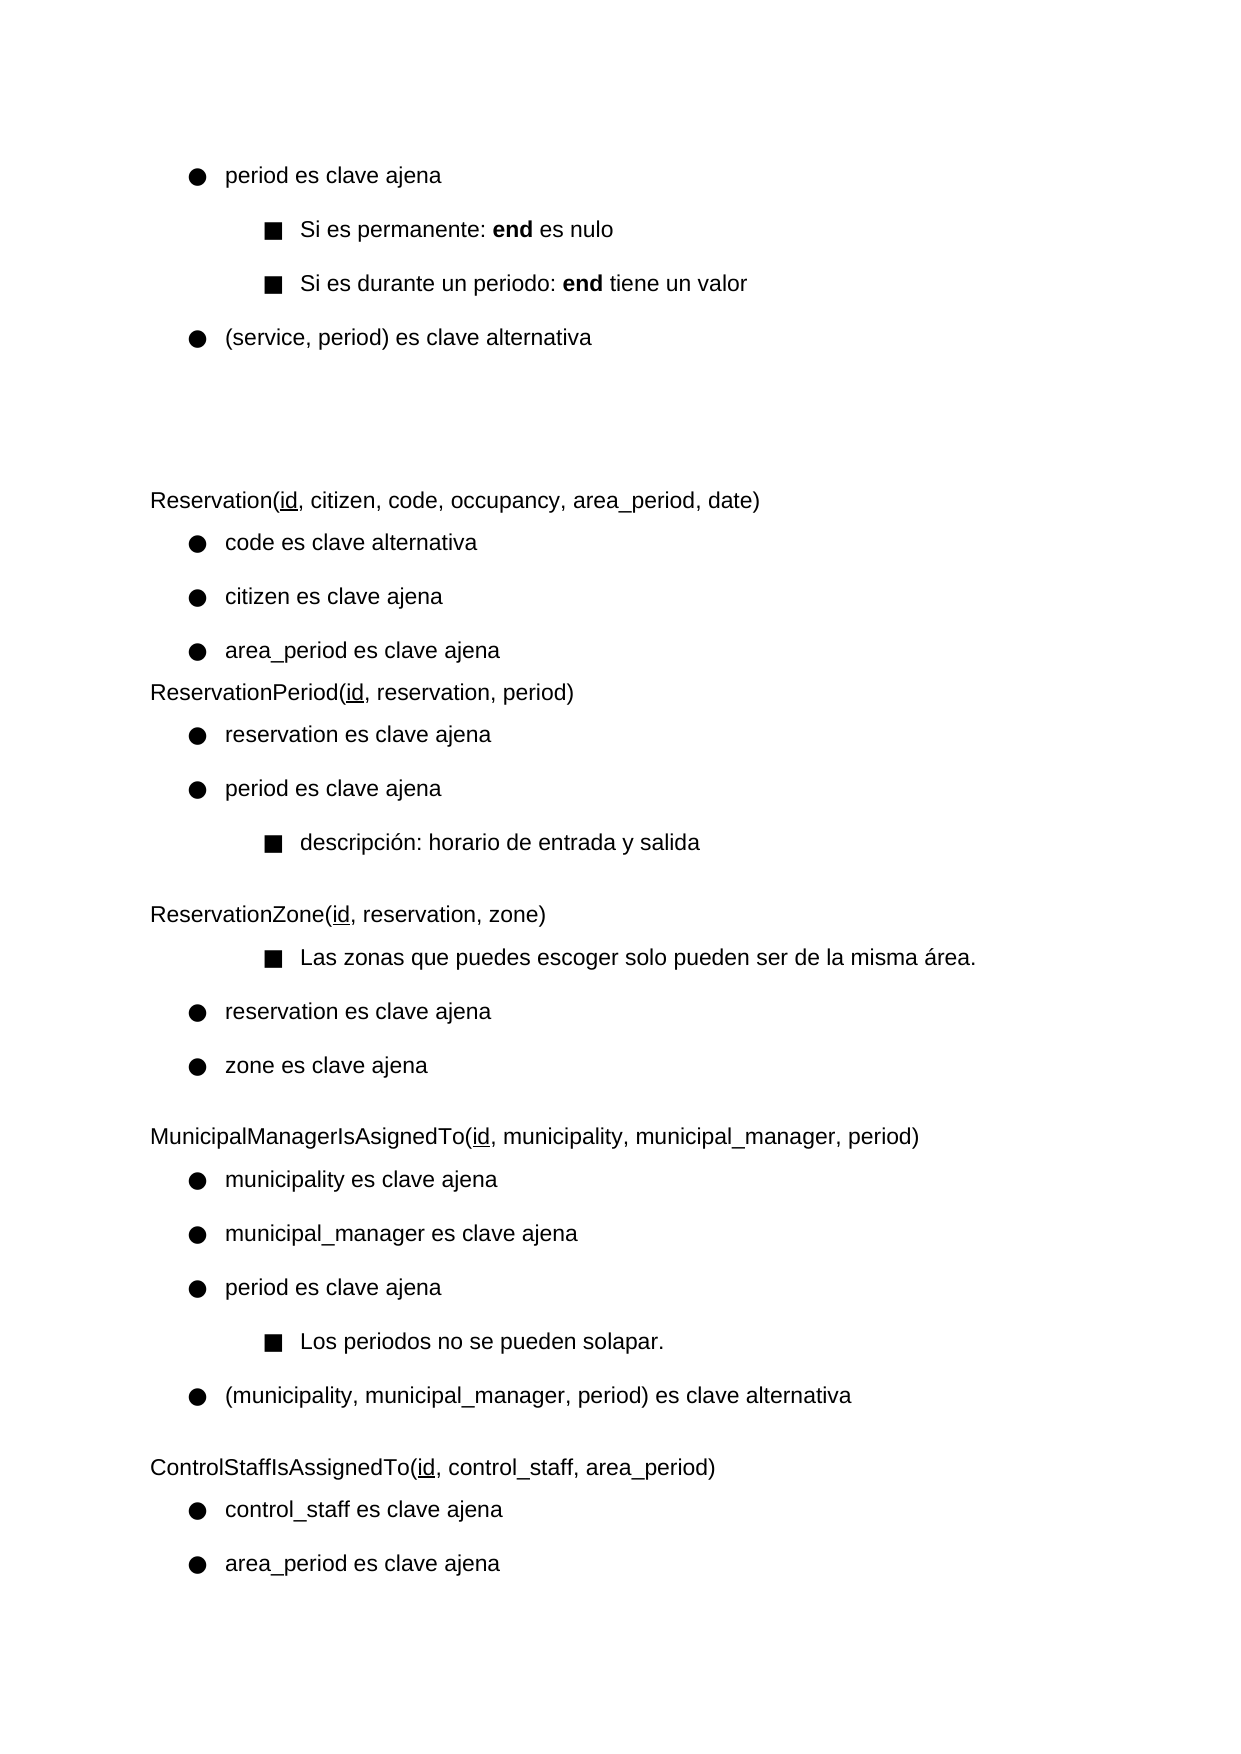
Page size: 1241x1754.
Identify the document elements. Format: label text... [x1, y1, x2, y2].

list code es clave alternativa [187, 517, 1090, 564]
list municipality es clave ajena [187, 1153, 1090, 1201]
list area_period es clave ajena [187, 1538, 1090, 1585]
list Si es permanente: end es nulo [262, 204, 1090, 251]
list citizen es clave ajena [187, 571, 1090, 618]
list Si es durante un periodo: end tiene un valor [262, 258, 1090, 305]
list control_staff es clave ajena [187, 1484, 1090, 1531]
list (service, period) es clave alternativa [187, 312, 1090, 359]
list period es clave ajena [187, 1261, 1090, 1308]
text ReservationPeriod(id, reservation, period) [150, 679, 1090, 705]
list Las zonas que puedes escoger solo pueden ser de la misma área. [262, 931, 1090, 978]
text ControlStaffIsAssignedTo(id, control_staff, area_period) [150, 1453, 1090, 1480]
text Reservation(id, citizen, code, occupancy, area_period, date) [150, 487, 1090, 513]
list period es clave ajena [187, 763, 1090, 810]
list reservation es clave ajena [187, 709, 1090, 756]
text MunicipalManagerIsAsignedTo(id, municipality, municipal_manager, period) [150, 1123, 1090, 1150]
text ReservationZone(id, reservation, zone) [150, 901, 1090, 927]
list zone es clave ajena [187, 1039, 1090, 1086]
list period es clave ajena [187, 150, 1090, 197]
list descripción: horario de entrada y salida [262, 817, 1090, 864]
list reservation es clave ajena [187, 985, 1090, 1032]
list (municipality, municipal_manager, period) es clave alternativa [187, 1369, 1090, 1416]
list Los periodos no se pueden solapar. [262, 1315, 1090, 1362]
list area_period es clave ajena [187, 625, 1090, 672]
list municipal_manager es clave ajena [187, 1207, 1090, 1254]
